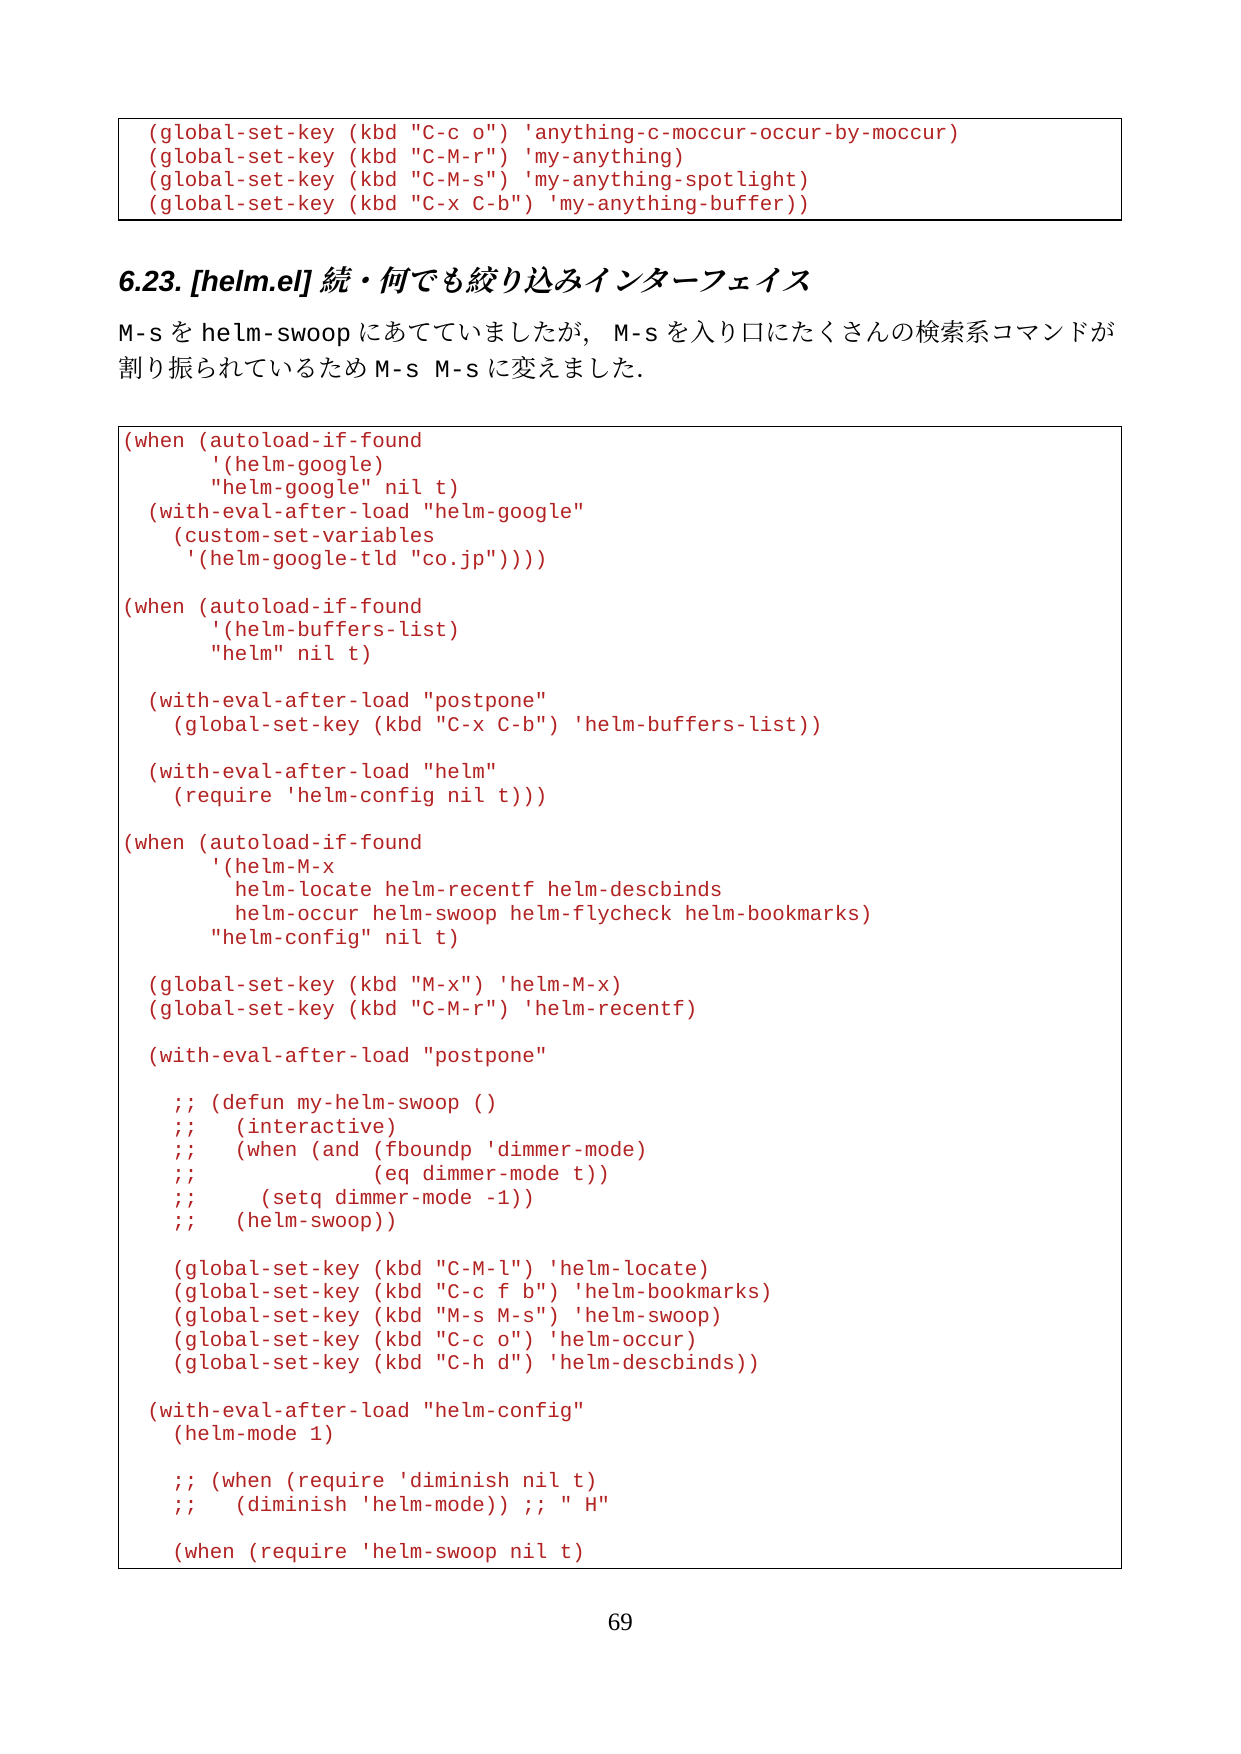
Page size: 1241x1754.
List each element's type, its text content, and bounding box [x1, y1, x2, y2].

text (global-set-key (kbd "C-h d") 'helm-descbinds)) [119, 1348, 1121, 1372]
text '(helm-buffers-list) [119, 615, 1121, 639]
text (global-set-key (kbd "C-M-s") 'my-anything-spotlight) [119, 165, 1121, 189]
text ;; (diminish 'helm-mode)) ;; " H" [119, 1490, 1121, 1514]
text (when (autoload-if-found [119, 427, 1121, 450]
text helm-occur helm-swoop helm-flycheck helm-bookmarks) [119, 899, 1121, 923]
text "helm" nil t) [119, 639, 1121, 663]
text (global-set-key (kbd "C-x C-b") 'helm-buffers-list)) [119, 710, 1121, 733]
text (helm-mode 1) [119, 1419, 1121, 1443]
text (when (autoload-if-found [119, 592, 1121, 615]
text (when (require 'helm-swoop nil t) [119, 1537, 1121, 1568]
text (with-eval-after-load "postpone" [119, 1041, 1121, 1064]
text (global-set-key (kbd "C-x C-b") 'my-anything-buffer)) [119, 189, 1121, 219]
text "helm-google" nil t) [119, 473, 1121, 497]
text ;; (when (require 'diminish nil t) [119, 1467, 1121, 1490]
text "helm-config" nil t) [119, 923, 1121, 946]
text (global-set-key (kbd "M-s M-s") 'helm-swoop) [119, 1301, 1121, 1325]
text M-s を helm-swoop にあてていましたが， M-s を入り口にたくさんの検索系コマンドが割り振られているため M-s M-s に変えました． [118, 312, 1122, 414]
text (global-set-key (kbd "C-M-l") 'helm-locate) [119, 1254, 1121, 1277]
text (global-set-key (kbd "M-x") 'helm-M-x) [119, 970, 1121, 994]
text '(helm-google-tld "co.jp")))) [119, 544, 1121, 568]
text (when (autoload-if-found [119, 828, 1121, 852]
text (global-set-key (kbd "C-c o") 'helm-occur) [119, 1325, 1121, 1348]
text helm-locate helm-recentf helm-descbinds [119, 875, 1121, 899]
text '(helm-google) [119, 450, 1121, 473]
text ;; (defun my-helm-swoop () [119, 1088, 1121, 1112]
text (custom-set-variables [119, 521, 1121, 544]
text ;; (setq dimmer-mode -1)) [119, 1183, 1121, 1206]
text (with-eval-after-load "helm" [119, 757, 1121, 781]
text ;; (interactive) [119, 1112, 1121, 1136]
text (require 'helm-config nil t))) [119, 781, 1121, 804]
subtitle [helm.el] 続・何でも絞り込みインターフェイス [118, 258, 1122, 300]
text (global-set-key (kbd "C-M-r") 'helm-recentf) [119, 994, 1121, 1017]
text (with-eval-after-load "helm-google" [119, 497, 1121, 521]
text ;; (helm-swoop)) [119, 1206, 1121, 1230]
text ;; (when (and (fboundp 'dimmer-mode) [119, 1136, 1121, 1159]
text (global-set-key (kbd "C-M-r") 'my-anything) [119, 142, 1121, 165]
text (global-set-key (kbd "C-c o") 'anything-c-moccur-occur-by-moccur) [119, 119, 1121, 142]
text (with-eval-after-load "postpone" [119, 686, 1121, 710]
text (with-eval-after-load "helm-config" [119, 1396, 1121, 1419]
text '(helm-M-x [119, 852, 1121, 875]
text ;; (eq dimmer-mode t)) [119, 1159, 1121, 1183]
text (global-set-key (kbd "C-c f b") 'helm-bookmarks) [119, 1277, 1121, 1301]
